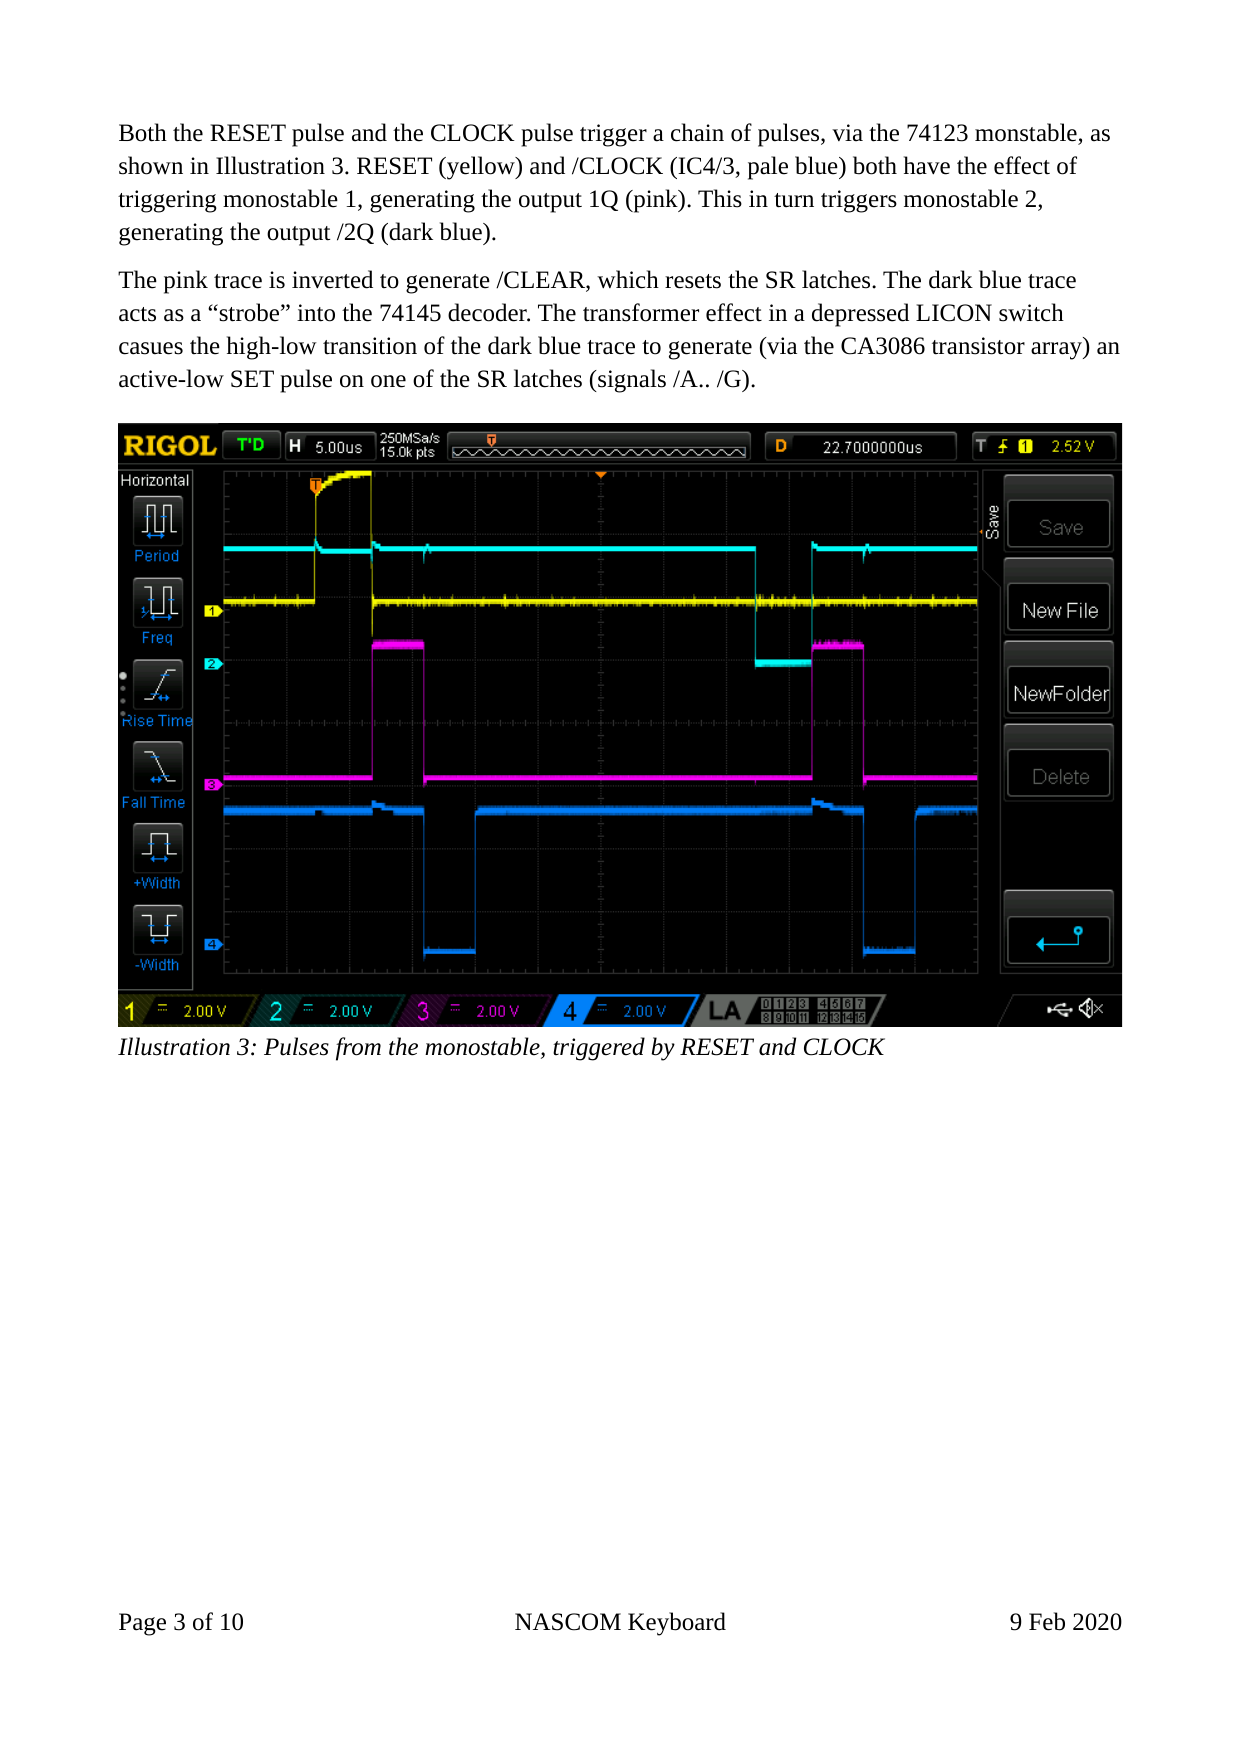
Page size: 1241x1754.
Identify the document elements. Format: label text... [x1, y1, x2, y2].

text The pink trace is inverted to generate /CLEAR, which resets the SR latches. The dark blue trace acts as a “strobe” into the 74145 decoder. The transformer effect in a depressed LICON switch casues the high-low transition of the dark blue trace to generate (via the CA3086 transistor array) an active-low SET pulse on one of the SR latches (signals /A.. /G). [118, 265, 1122, 393]
picture [118, 423, 1123, 1027]
text Both the RESET pulse and the CLOCK pulse trigger a chain of pulses, via the 74123 monstable, as shown in Illustration 3. RESET (yellow) and /CLOCK (IC4/3, pale blue) both have the effect of triggering monostable 1, generating the output 1Q (pink). This in turn triggers monostable 2, generating the output /2Q (dark blue). [118, 118, 1122, 246]
text Illustration 3: Pulses from the monostable, triggered by RESET and CLOCK [118, 1027, 1122, 1060]
